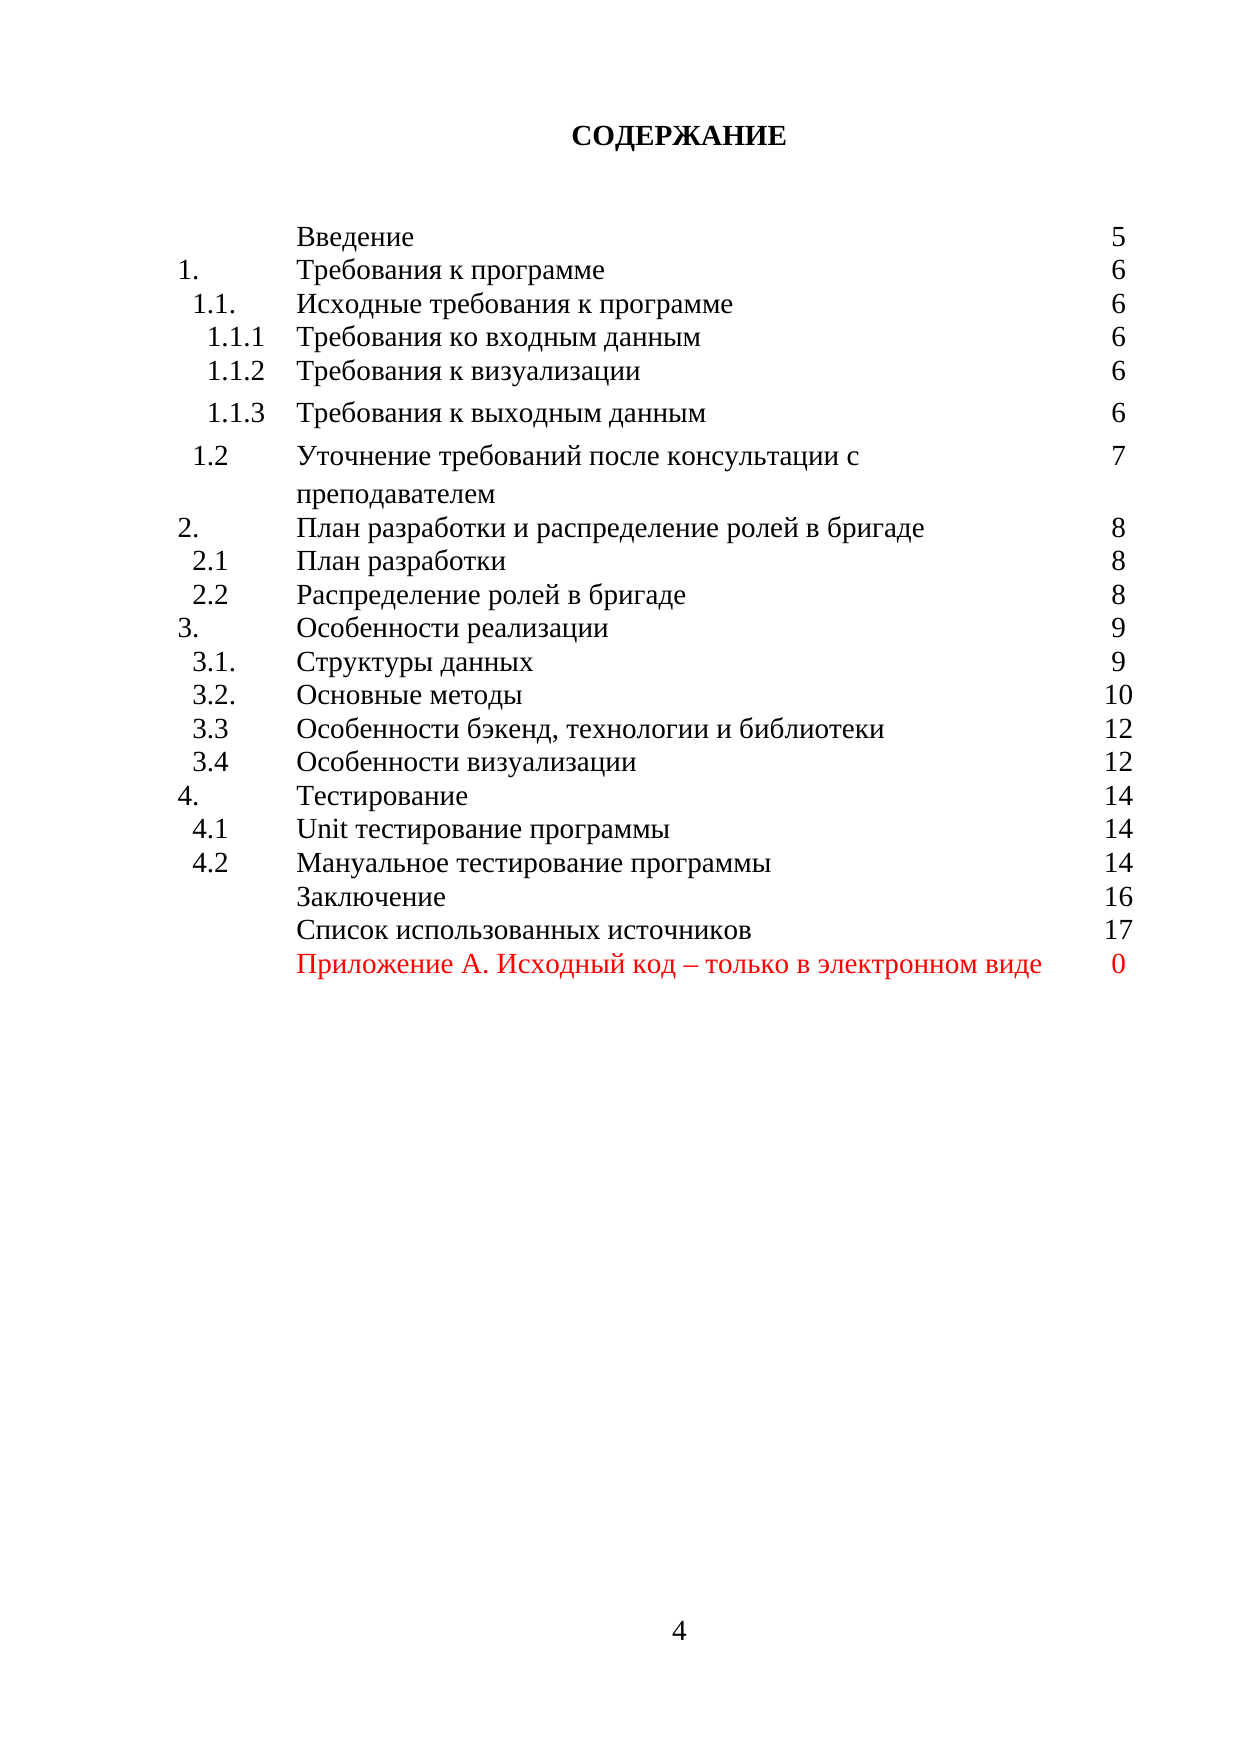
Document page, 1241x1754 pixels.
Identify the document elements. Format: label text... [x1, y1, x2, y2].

table_cell 14 [1066, 812, 1170, 845]
table_header Введение [285, 219, 1066, 252]
table_cell Особенности реализации [285, 610, 1066, 644]
table_cell 14 [1066, 778, 1170, 812]
table_cell 14 [1066, 845, 1170, 879]
table_cell [166, 879, 285, 912]
table_cell 6 [1066, 353, 1170, 395]
table_cell Распределение ролей в бригаде [285, 577, 1066, 610]
table_cell 3.2. [166, 678, 285, 711]
table_cell 2. [166, 510, 285, 543]
table_cell 17 [1066, 912, 1170, 946]
table_cell 16 [1066, 879, 1170, 912]
table_cell 8 [1066, 543, 1170, 577]
table_cell 8 [1066, 577, 1170, 610]
table_cell Требования к программе [285, 252, 1066, 286]
table_cell Требования к визуализации [285, 353, 1066, 395]
table_cell 9 [1066, 610, 1170, 644]
table_cell 1.1.1 [166, 319, 285, 353]
table_header 5 [1066, 219, 1170, 252]
table_cell 6 [1066, 395, 1170, 438]
table_cell План разработки и распределение ролей в бригаде [285, 510, 1066, 543]
table_cell 2.1 [166, 543, 285, 577]
table_cell 1.1.3 [166, 395, 285, 438]
table_cell [166, 912, 285, 946]
table_cell 7 [1066, 438, 1170, 510]
table_cell Особенности визуализации [285, 745, 1066, 778]
table_cell 4.1 [166, 812, 285, 845]
table_cell 1.1. [166, 286, 285, 319]
table_cell Особенности бэкенд, технологии и библиотеки [285, 711, 1066, 744]
table_cell Требования ко входным данным [285, 319, 1066, 353]
table_cell 6 [1066, 286, 1170, 319]
table_cell 6 [1066, 252, 1170, 286]
table_cell 3. [166, 610, 285, 644]
table_cell 1.1.2 [166, 353, 285, 395]
text содержание [177, 118, 1181, 152]
table_cell 4. [166, 778, 285, 812]
table_cell 10 [1066, 678, 1170, 711]
table_cell Приложение А. Исходный код – только в электронном виде [285, 946, 1066, 979]
table_cell 9 [1066, 644, 1170, 677]
table_cell Требования к выходным данным [285, 395, 1066, 438]
table_cell 12 [1066, 745, 1170, 778]
table_cell Уточнение требований после консультации с преподавателем [285, 438, 1066, 510]
table_cell 3.3 [166, 711, 285, 744]
table_cell 4.2 [166, 845, 285, 879]
table_cell [166, 946, 285, 979]
table_cell 0 [1066, 946, 1170, 979]
table_cell Структуры данных [285, 644, 1066, 677]
table_header [166, 219, 285, 252]
table_cell Заключение [285, 879, 1066, 912]
table_cell Основные методы [285, 678, 1066, 711]
table_cell Список использованных источников [285, 912, 1066, 946]
table_cell 8 [1066, 510, 1170, 543]
table_cell 1. [166, 252, 285, 286]
table_cell 1.2 [166, 438, 285, 510]
table_cell Тестирование [285, 778, 1066, 812]
table_cell 6 [1066, 319, 1170, 353]
table_cell План разработки [285, 543, 1066, 577]
table_cell 3.1. [166, 644, 285, 677]
table_cell 12 [1066, 711, 1170, 744]
table_cell 2.2 [166, 577, 285, 610]
table_cell Мануальное тестирование программы [285, 845, 1066, 879]
table_cell Unit тестирование программы [285, 812, 1066, 845]
table_cell Исходные требования к программе [285, 286, 1066, 319]
table_cell 3.4 [166, 745, 285, 778]
